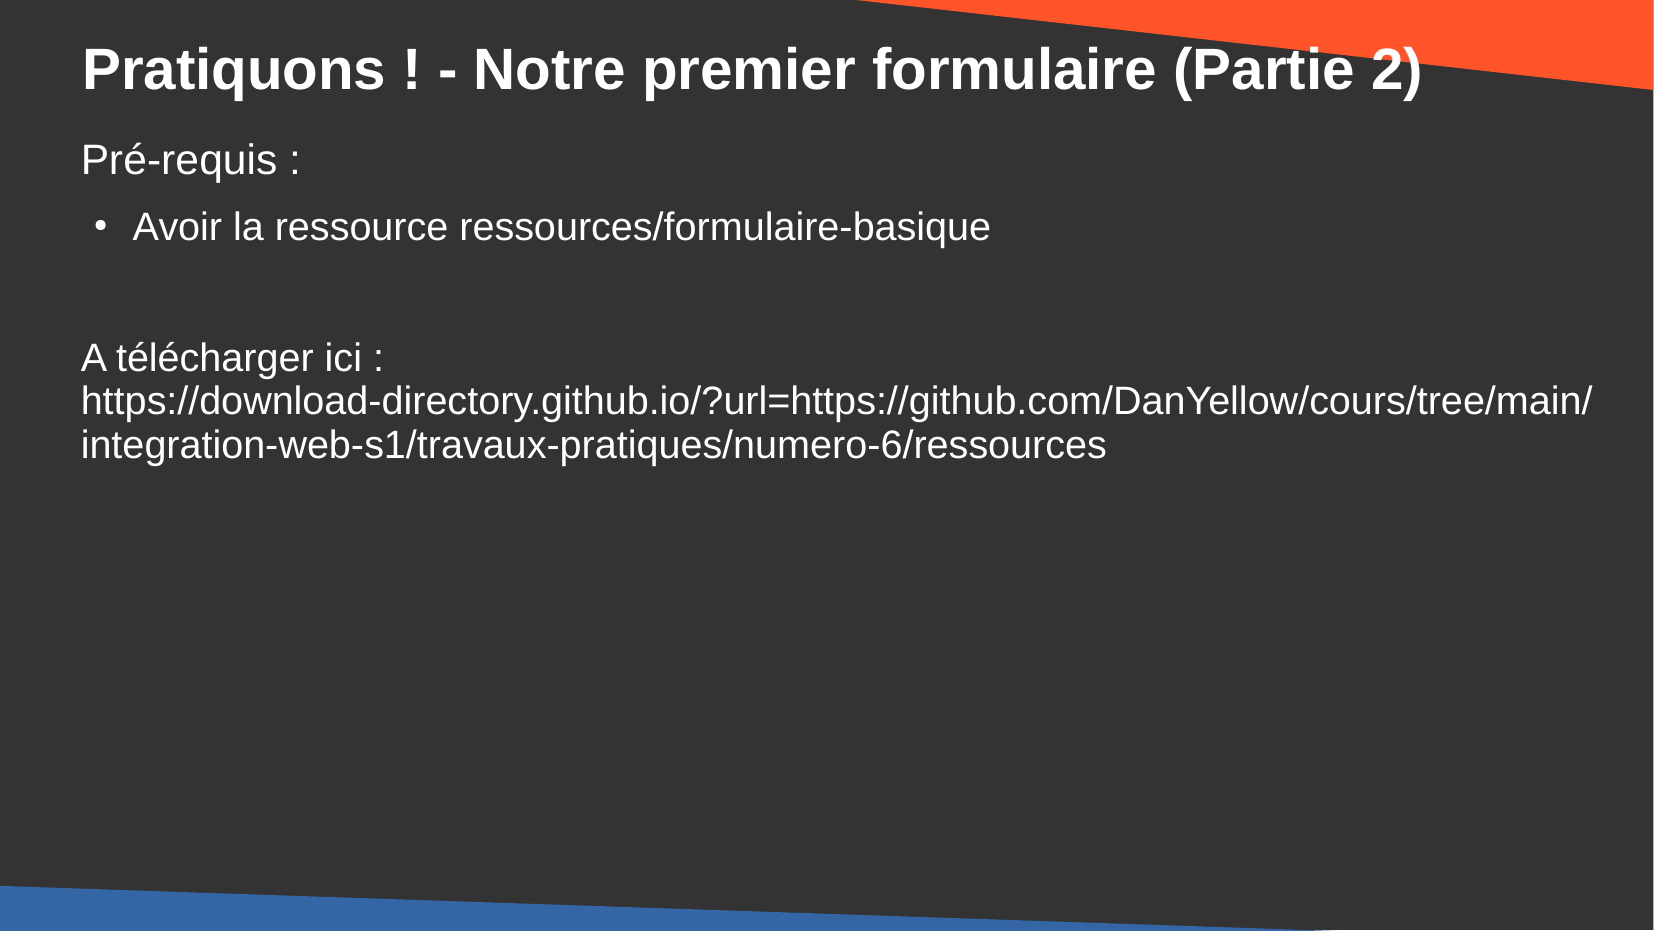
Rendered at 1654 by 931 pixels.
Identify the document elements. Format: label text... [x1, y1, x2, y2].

text_box [856, 0, 1654, 91]
list Pré-requis : Avoir la ressource ressources/formulaire-basique A télécharger ici : https://download-directory.github.io/?url=https://github.com/DanYellow/cours/tree/main/integration-web-s1/travaux-pratiques/numero-6/ressources [80, 135, 1620, 473]
title Pratiquons ! - Notre premier formulaire (Partie 2) [82, 37, 1571, 114]
text_box [0, 885, 1337, 931]
